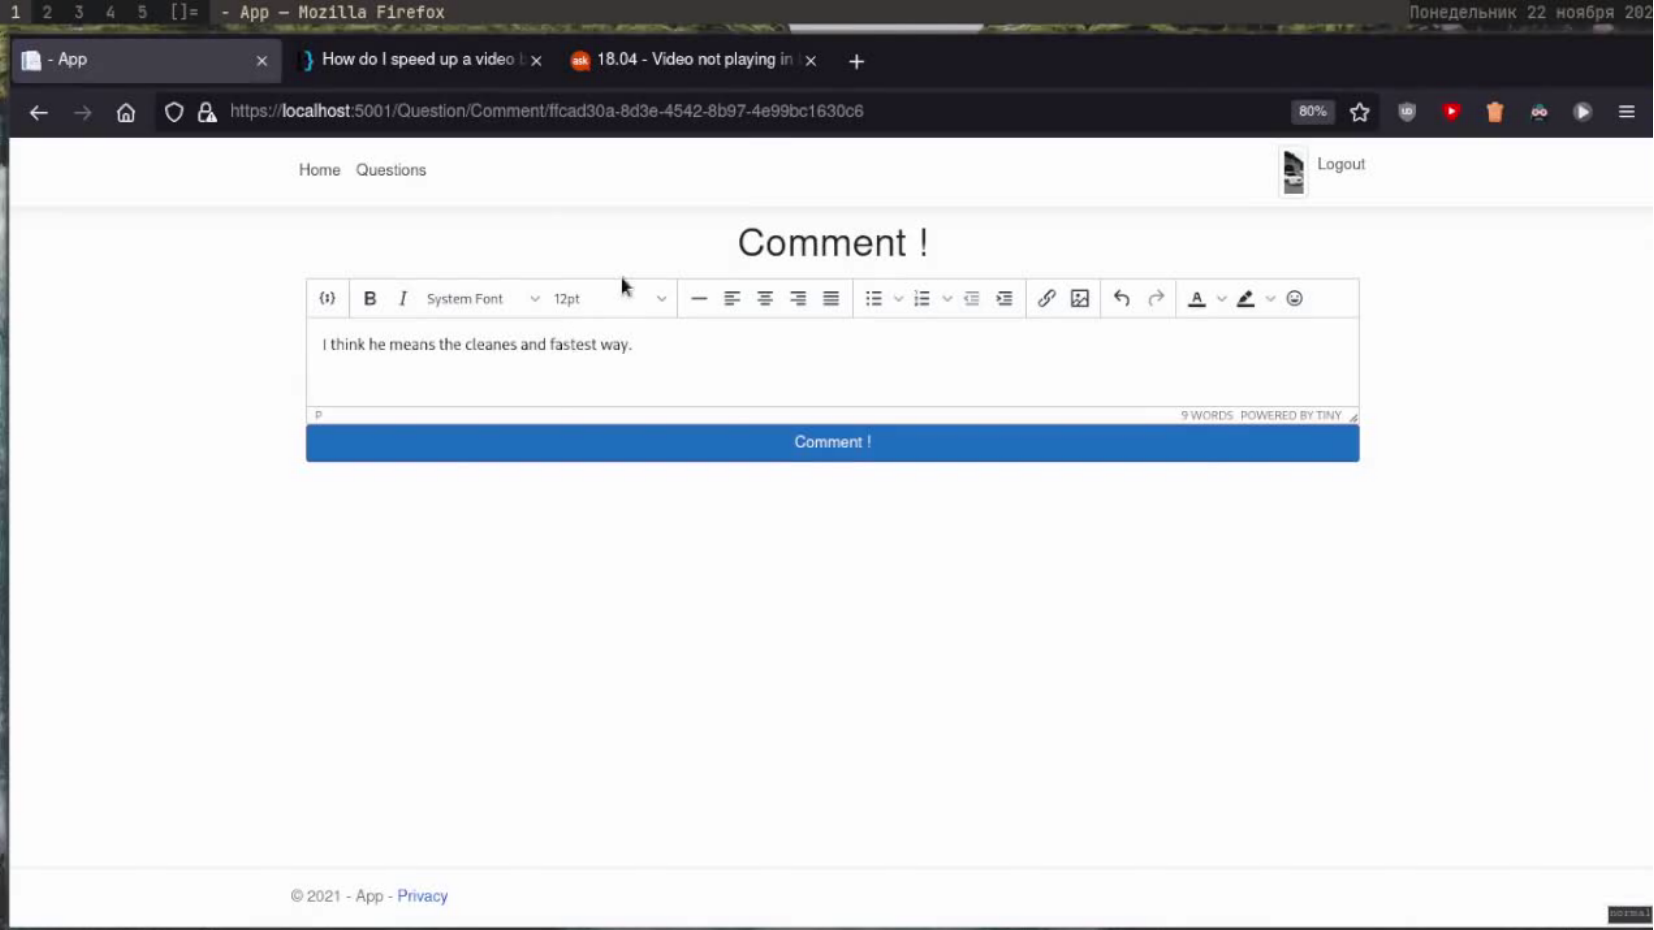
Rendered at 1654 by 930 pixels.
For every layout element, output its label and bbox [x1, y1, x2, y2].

text_box [0, 0, 1653, 930]
